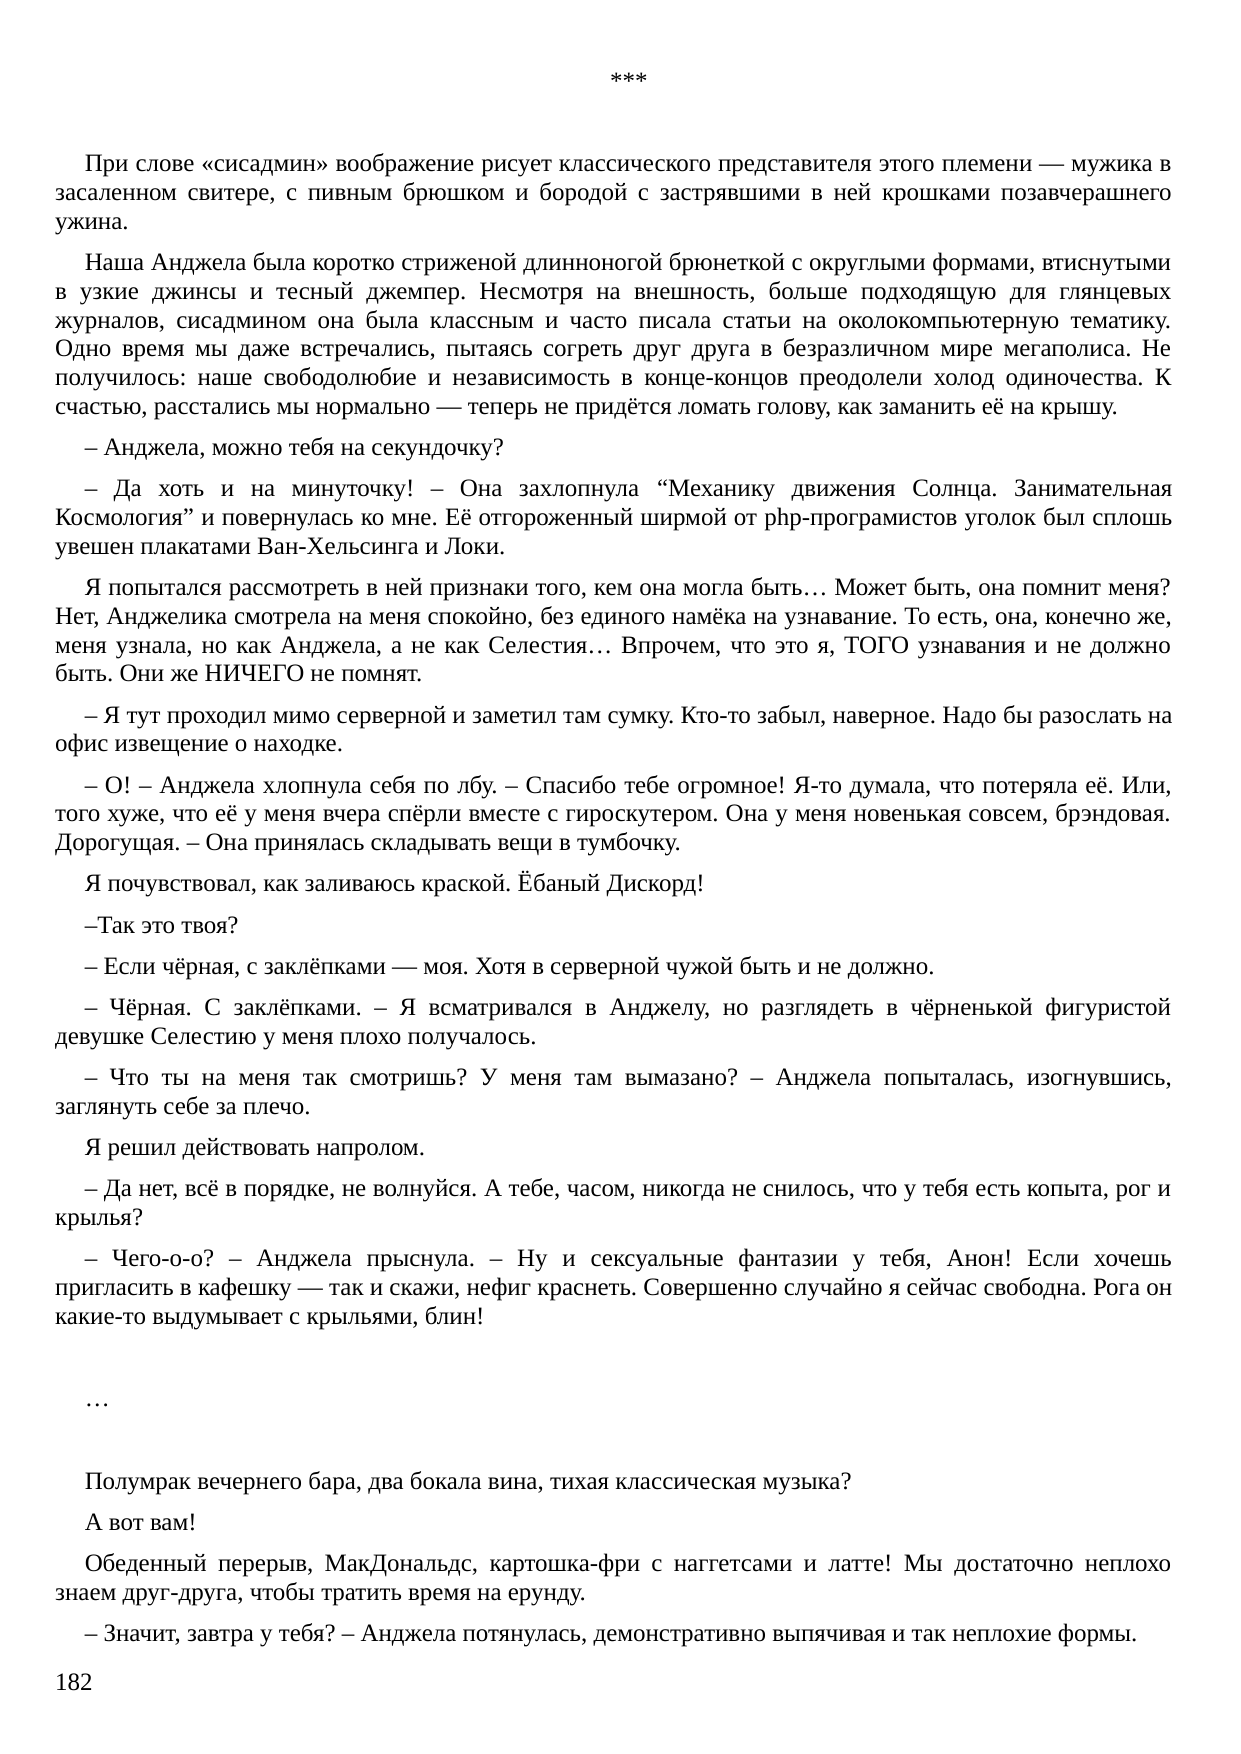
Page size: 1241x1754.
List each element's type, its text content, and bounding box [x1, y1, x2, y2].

text … [55, 1383, 1173, 1412]
text А вот вам! [55, 1507, 1173, 1536]
text Наша Анджела была коротко стриженой длинноногой брюнеткой с округлыми формами, втиснутыми в узкие джинсы и тесный джемпер. Несмотря на внешность, больше подходящую для глянцевых журналов, сисадмином она была классным и часто писала статьи на околокомпьютерную тематику. Одно время мы даже встречались, пытаясь согреть друг друга в безразличном мире мегаполиса. Не получилось: наше свободолюбие и независимость в конце-концов преодолели холод одиночества. К счастью, расстались мы нормально — теперь не придётся ломать голову, как заманить её на крышу. [55, 247, 1173, 420]
text – Чего-о-о? – Анджела прыснула. – Ну и сексуальные фантазии у тебя, Анон! Если хочешь пригласить в кафешку — так и скажи, нефиг краснеть. Совершенно случайно я сейчас свободна. Рога он какие-то выдумывает с крыльями, блин! [55, 1243, 1173, 1330]
text – Если чёрная, с заклёпками — моя. Хотя в серверной чужой быть и не должно. [55, 951, 1173, 980]
text Полумрак вечернего бара, два бокала вина, тихая классическая музыка? [55, 1466, 1173, 1495]
text –Так это твоя? [55, 910, 1173, 938]
text Я почувствовал, как заливаюсь краской. Ёбаный Дискорд! [55, 868, 1173, 897]
text – Да нет, всё в порядке, не волнуйся. А тебе, часом, никогда не снилось, что у тебя есть копыта, рог и крылья? [55, 1173, 1173, 1231]
text – Я тут проходил мимо серверной и заметил там сумку. Кто-то забыл, наверное. Надо бы разослать на офис извещение о находке. [55, 700, 1173, 757]
text – Анджела, можно тебя на секундочку? [55, 432, 1173, 461]
text – Значит, завтра у тебя? – Анджела потянулась, демонстративно выпячивая и так неплохие формы. [55, 1618, 1173, 1647]
text Обеденный перерыв, МакДональдс, картошка-фри с наггетсами и латте! Мы достаточно неплохо знаем друг-друга, чтобы тратить время на ерунду. [55, 1548, 1173, 1606]
text При слове «сисадмин» воображение рисует классического представителя этого племени — мужика в засаленном свитере, с пивным брюшком и бородой с застрявшими в ней крошками позавчерашнего ужина. [55, 148, 1173, 235]
text – Да хоть и на минуточку! – Она захлопнула “Механику движения Солнца. Занимательная Космология” и повернулась ко мне. Её отгороженный ширмой от php-програмистов уголок был сплошь увешен плакатами Ван-Хельсинга и Локи. [55, 473, 1173, 560]
text *** [55, 66, 1173, 95]
text Я решил действовать напролом. [55, 1132, 1173, 1161]
text Я попытался рассмотреть в ней признаки того, кем она могла быть… Может быть, она помнит меня? Нет, Анджелика смотрела на меня спокойно, без единого намёка на узнавание. То есть, она, конечно же, меня узнала, но как Анджела, а не как Селестия… Впрочем, что это я, ТОГО узнавания и не должно быть. Они же НИЧЕГО не помнят. [55, 572, 1173, 687]
text – Что ты на меня так смотришь? У меня там вымазано? – Анджела попыталась, изогнувшись, заглянуть себе за плечо. [55, 1062, 1173, 1120]
text – О! – Анджела хлопнула себя по лбу. – Спасибо тебе огромное! Я-то думала, что потеряла её. Или, того хуже, что её у меня вчера спёрли вместе с гироскутером. Она у меня новенькая совсем, брэндовая. Дорогущая. – Она принялась складывать вещи в тумбочку. [55, 770, 1173, 856]
text – Чёрная. С заклёпками. – Я всматривался в Анджелу, но разглядеть в чёрненькой фигуристой девушке Селестию у меня плохо получалось. [55, 992, 1173, 1050]
